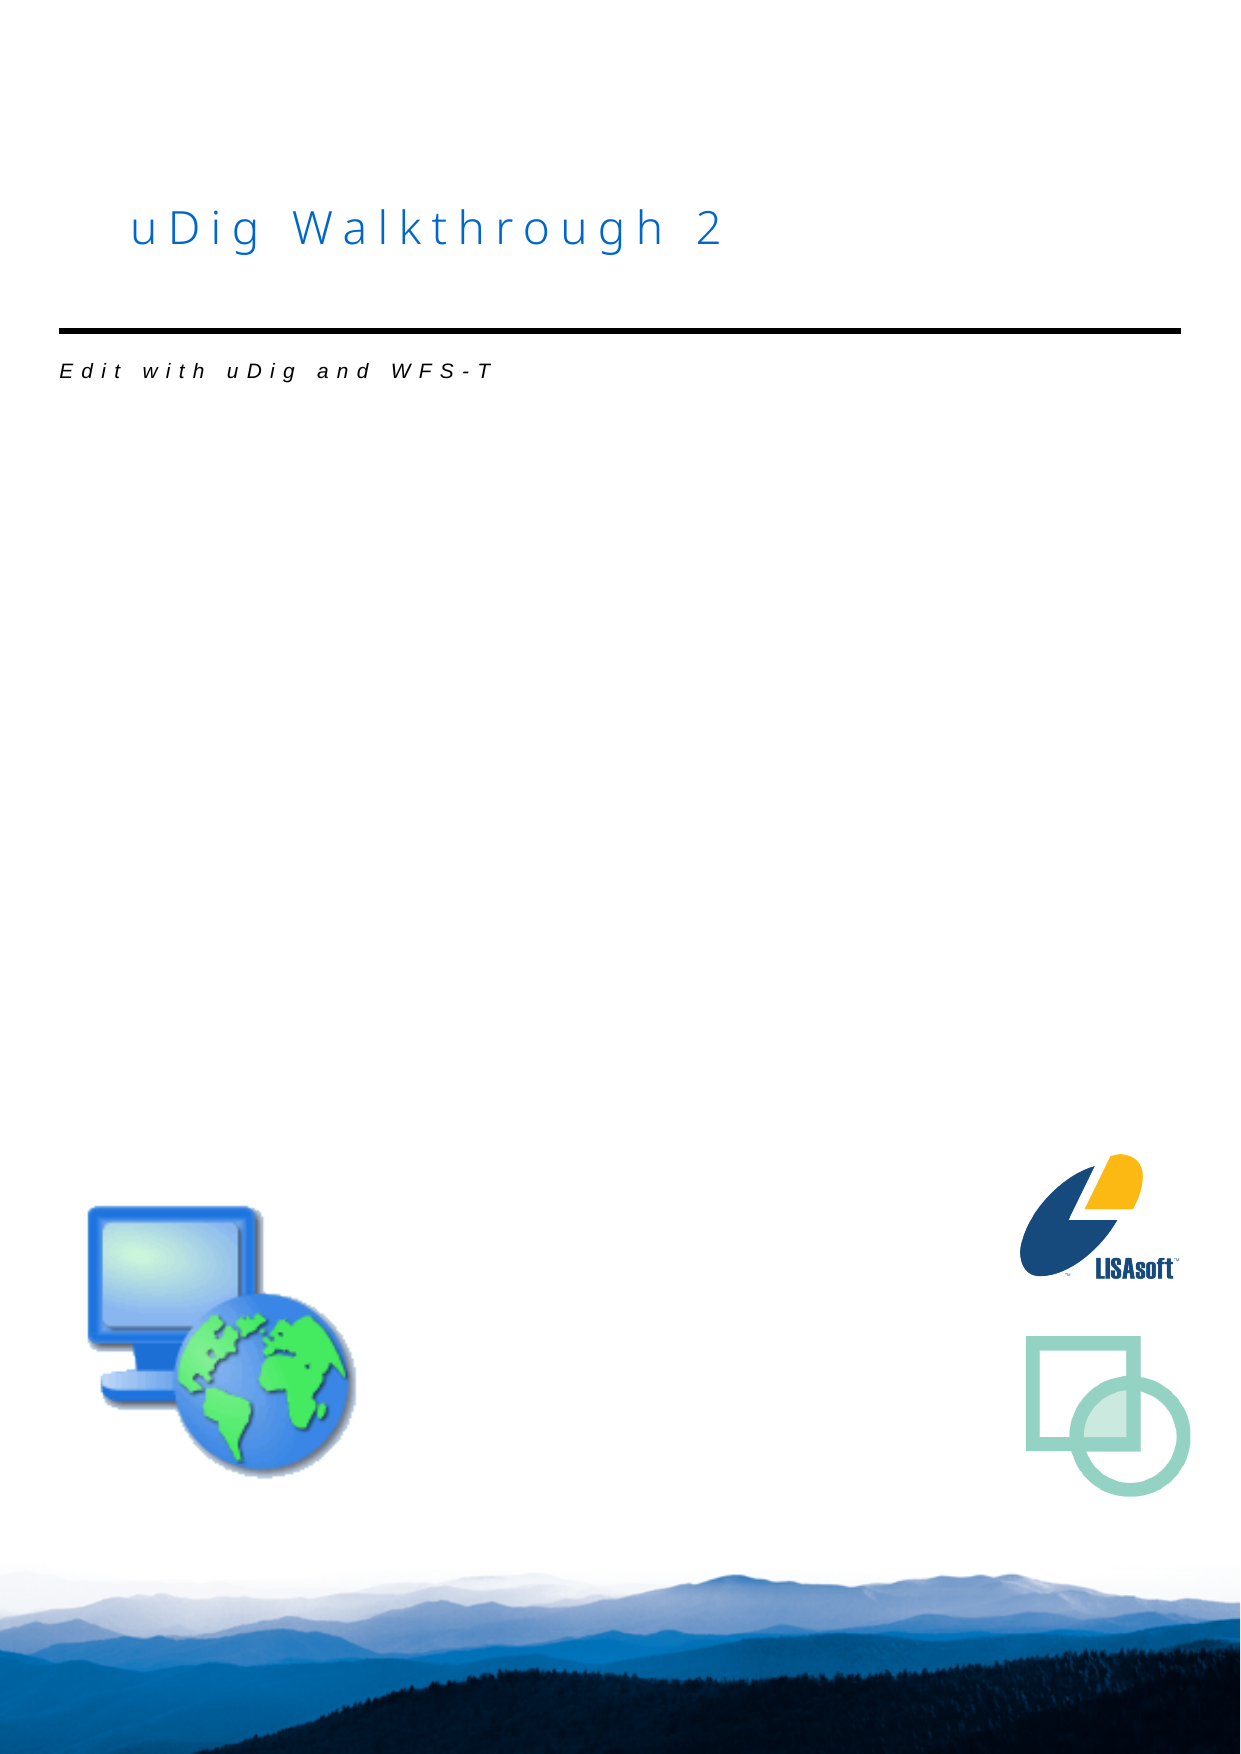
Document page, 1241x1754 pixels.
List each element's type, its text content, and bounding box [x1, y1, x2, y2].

title uDig Walkthrough 2 [59, 124, 1181, 328]
picture [1020, 1154, 1179, 1279]
picture [86, 1204, 361, 1488]
picture [1025, 1336, 1191, 1497]
picture [0, 1510, 1241, 1754]
subtitle Edit with uDig and WFS-T [59, 358, 1181, 382]
